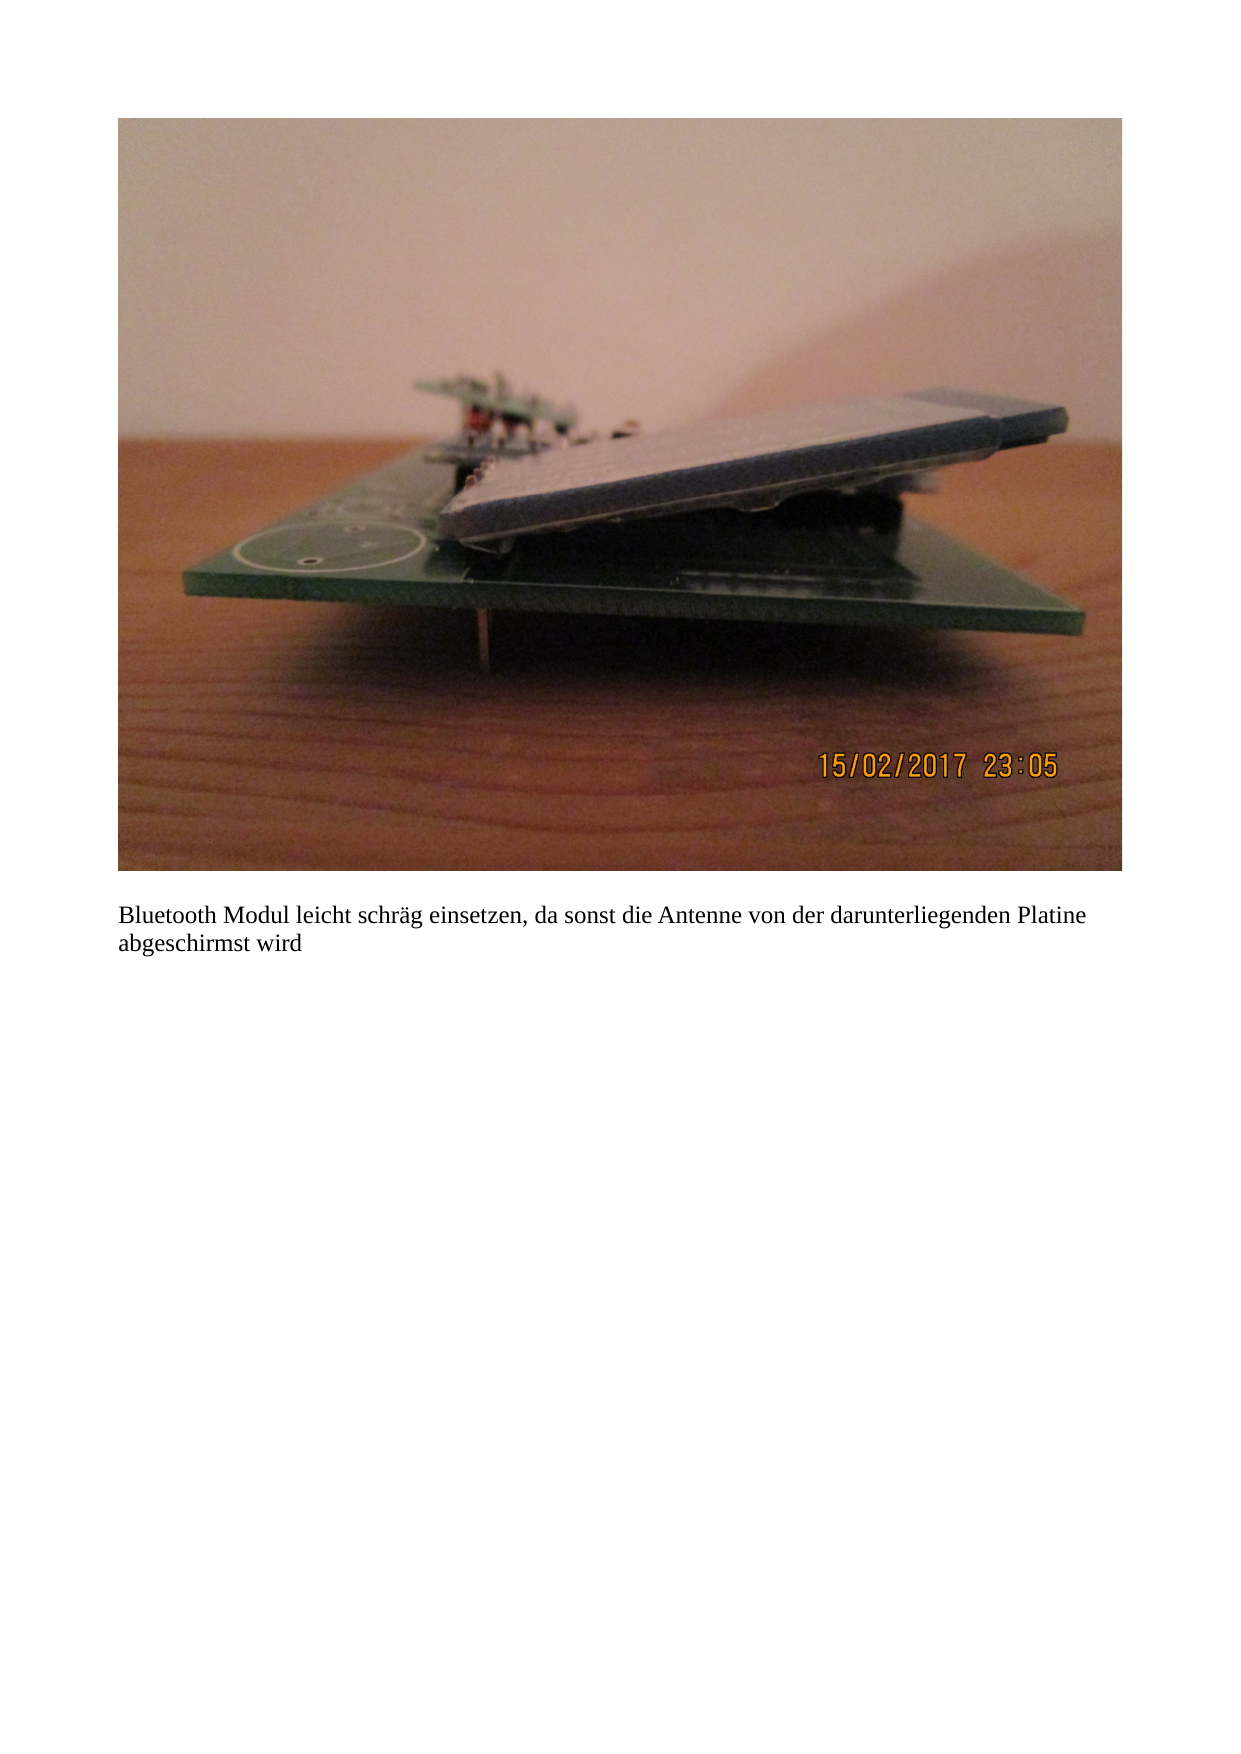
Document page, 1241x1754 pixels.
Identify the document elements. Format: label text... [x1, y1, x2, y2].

picture [118, 118, 1123, 871]
text Bluetooth Modul leicht schräg einsetzen, da sonst die Antenne von der darunterliegenden Platine abgeschirmst wird [118, 900, 1122, 957]
